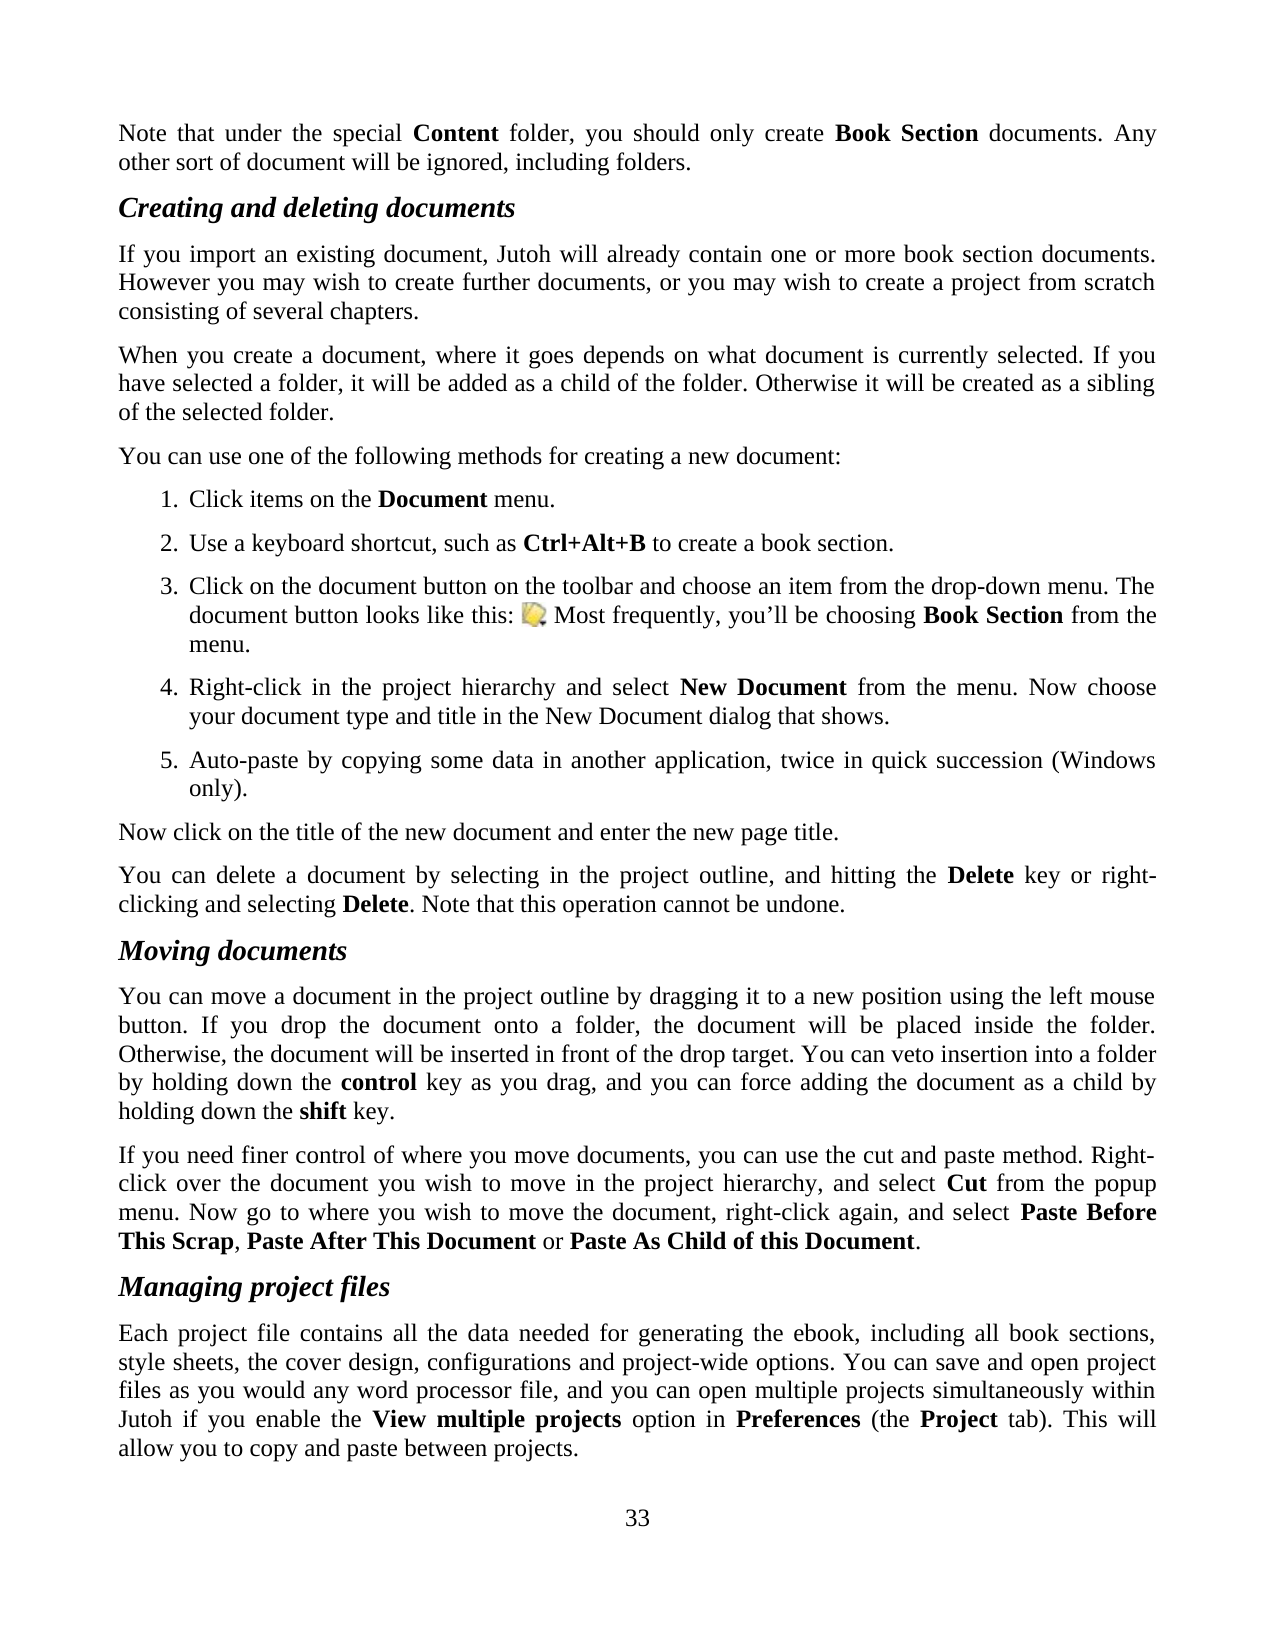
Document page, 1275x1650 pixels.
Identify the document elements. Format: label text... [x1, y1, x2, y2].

text You can delete a document by selecting in the project outline, and hitting the Delete key or right-clicking and selecting Delete. Note that this operation cannot be undone. [118, 861, 1157, 918]
subtitle Moving documents [118, 933, 1157, 966]
subtitle Managing project files [118, 1269, 1157, 1303]
list Click items on the Document menu. [153, 484, 1157, 513]
subtitle Creating and deleting documents [118, 190, 1157, 224]
text You can move a document in the project outline by dragging it to a new position using the left mouse button. If you drop the document onto a folder, the document will be placed inside the folder. Otherwise, the document will be inserted in front of the drop target. You can veto insertion into a folder by holding down the control key as you drag, and you can force adding the document as a child by holding down the shift key. [118, 981, 1157, 1125]
list Click on the document button on the toolbar and choose an item from the drop-down menu. The document button looks like this: Most frequently, you’ll be choosing Book Section from the menu. [153, 571, 1157, 658]
list Right-click in the project hierarchy and select New Document from the menu. Now choose your document type and title in the New Document dialog that shows. [153, 672, 1157, 730]
text You can use one of the following methods for creating a new document: [118, 441, 1157, 469]
list Use a keyboard shortcut, such as Ctrl+Alt+B to create a book section. [153, 528, 1157, 557]
text Note that under the special Content folder, you should only create Book Section documents. Any other sort of document will be ignored, including folders. [118, 118, 1157, 176]
list Auto-paste by copying some data in another application, twice in quick succession (Windows only). [153, 745, 1157, 802]
picture [521, 602, 547, 627]
text Each project file contains all the data needed for generating the ebook, including all book sections, style sheets, the cover design, configurations and project-wide options. You can save and open project files as you would any word processor file, and you can open multiple projects simultaneously within Jutoh if you enable the View multiple projects option in Preferences (the Project tab). This will allow you to copy and paste between projects. [118, 1318, 1157, 1462]
text When you create a document, where it goes depends on what document is currently selected. If you have selected a folder, it will be added as a child of the folder. Otherwise it will be created as a sibling of the selected folder. [118, 340, 1157, 426]
text If you need finer control of where you move documents, you can use the cut and paste method. Right-click over the document you wish to move in the project hierarchy, and select Cut from the popup menu. Now go to where you wish to move the document, right-click again, and select Paste Before This Scrap, Paste After This Document or Paste As Child of this Document. [118, 1140, 1157, 1255]
text If you import an existing document, Jutoh will already contain one or more book section documents. However you may wish to create further documents, or you may wish to create a project from scratch consisting of several chapters. [118, 239, 1157, 325]
text Now click on the title of the new document and enter the new page title. [118, 817, 1157, 846]
